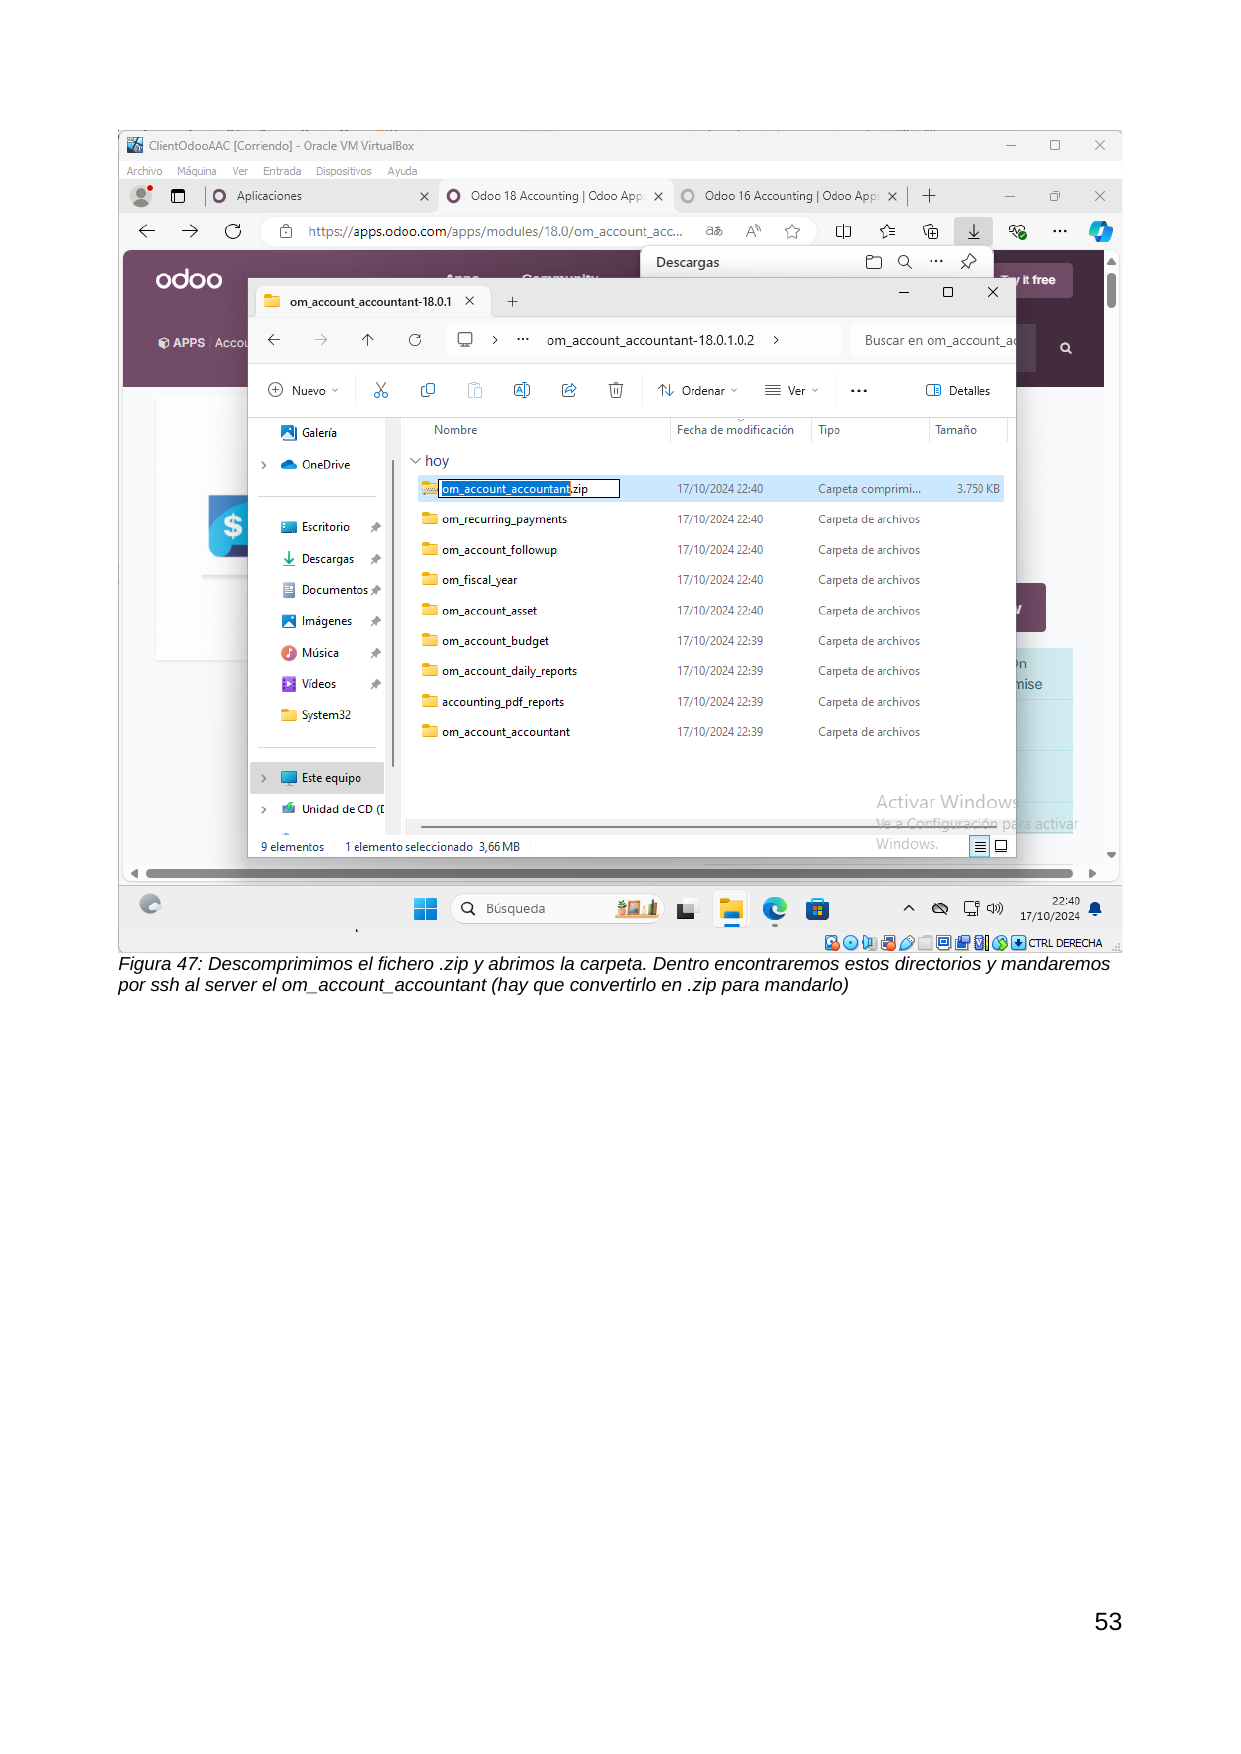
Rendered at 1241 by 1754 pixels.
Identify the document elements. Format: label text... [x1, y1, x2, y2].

text Figura 47: Descomprimimos el fichero .zip y abrimos la carpeta. Dentro encontraremos estos directorios y mandaremos por ssh al server el om_account_accountant (hay que convertirlo en .zip para mandarlo) [118, 953, 1122, 996]
picture [118, 130, 1123, 953]
